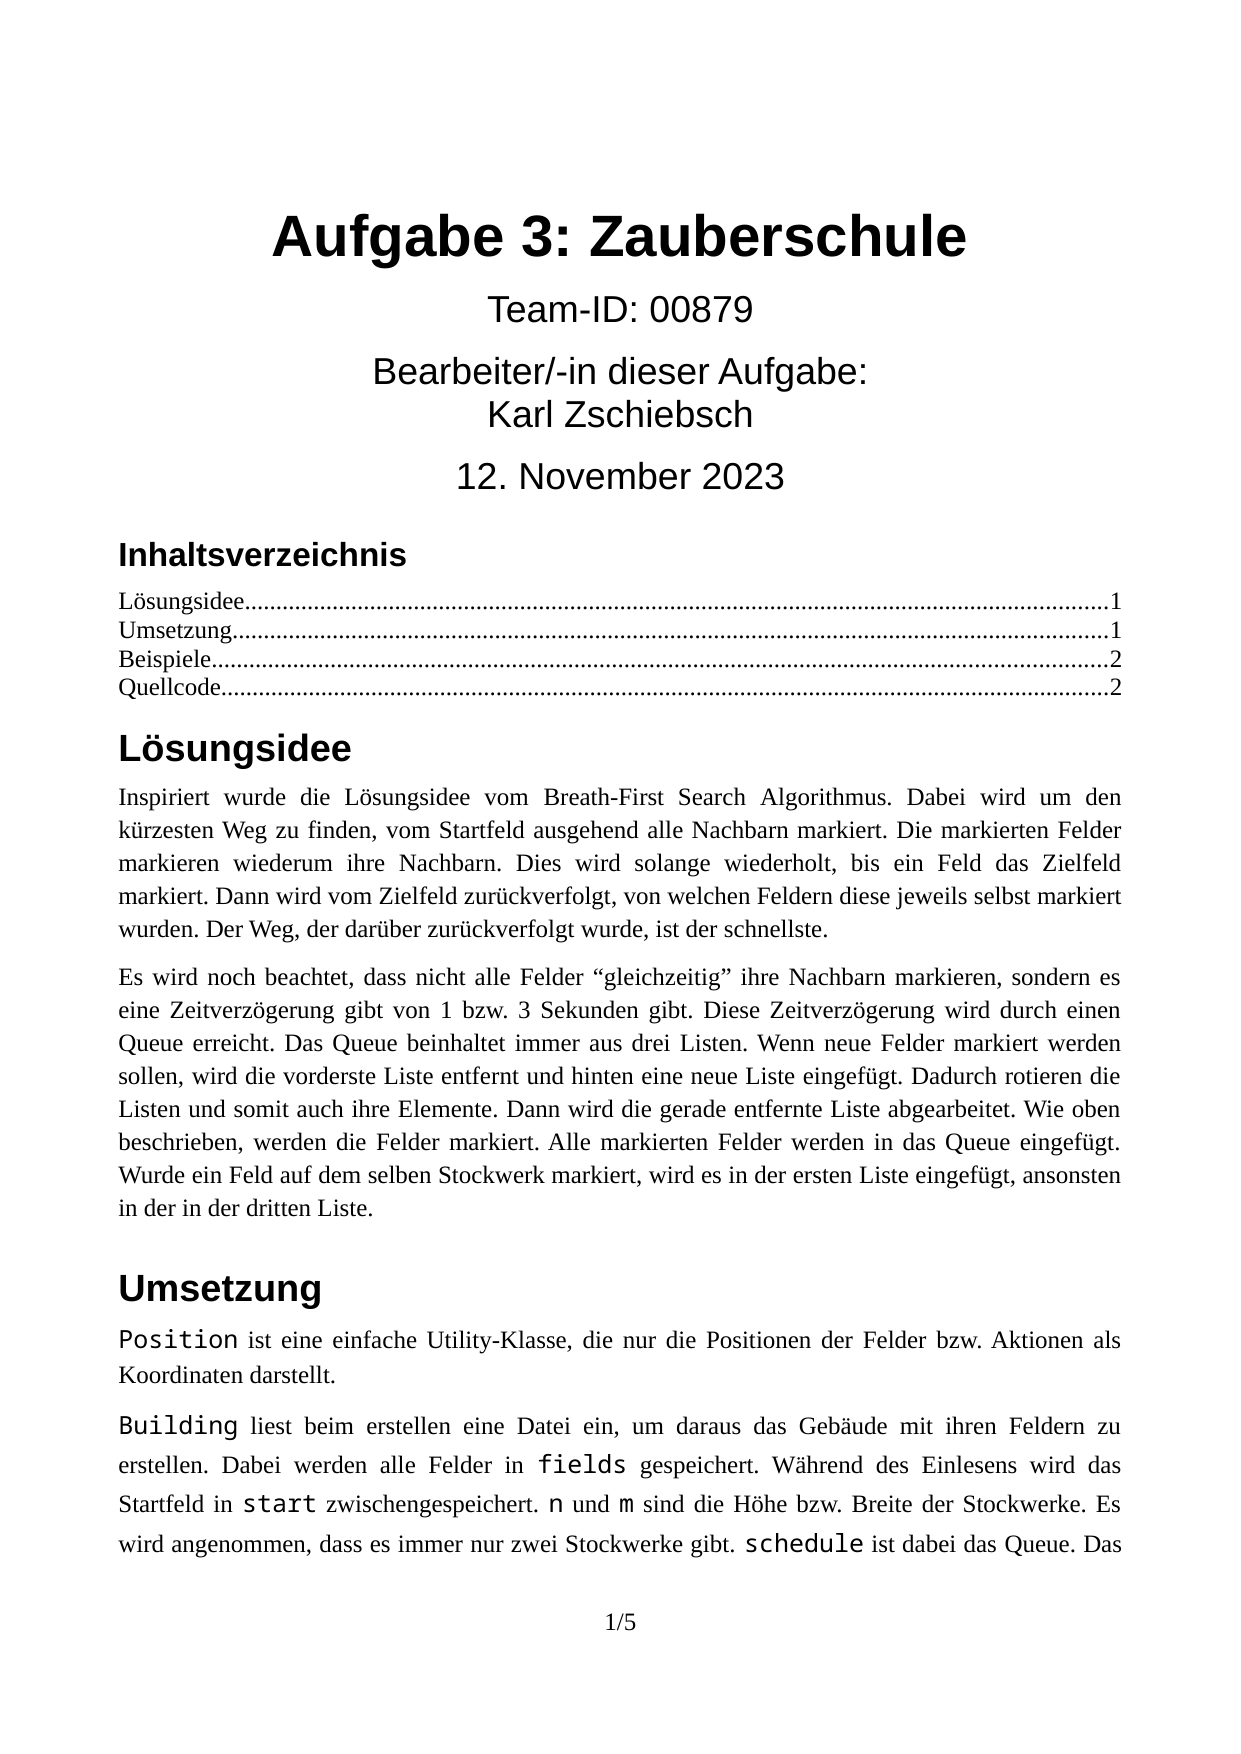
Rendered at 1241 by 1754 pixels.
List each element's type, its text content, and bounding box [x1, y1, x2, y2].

subtitle Team-ID: 00879 [118, 288, 1122, 331]
text Building liest beim erstellen eine Datei ein, um daraus das Gebäude mit ihren Feldern zu erstellen. Dabei werden alle Felder in fields gespeichert. Während des Einlesens wird das Startfeld in start zwischengespeichert. n und m sind die Höhe bzw. Breite der Stockwerke. Es wird angenommen, dass es immer nur zwei Stockwerke gibt. schedule ist dabei das Queue. Das [118, 1408, 1122, 1559]
text Position ist eine einfache Utility-Klasse, die nur die Positionen der Felder bzw. Aktionen als Koordinaten darstellt. [118, 1322, 1122, 1389]
text Lösungsidee 1 [118, 586, 1122, 615]
text Inspiriert wurde die Lösungsidee vom Breath-First Search Algorithmus. Dabei wird um den kürzesten Weg zu finden, vom Startfeld ausgehend alle Nachbarn markiert. Die markierten Felder markieren wiederum ihre Nachbarn. Dies wird solange wiederholt, bis ein Feld das Zielfeld markiert. Dann wird vom Zielfeld zurückverfolgt, von welchen Feldern diese jeweils selbst markiert wurden. Der Weg, der darüber zurückverfolgt wurde, ist der schnellste. [118, 782, 1122, 943]
text Es wird noch beachtet, dass nicht alle Felder “gleichzeitig” ihre Nachbarn markieren, sondern es eine Zeitverzögerung gibt von 1 bzw. 3 Sekunden gibt. Diese Zeitverzögerung wird durch einen Queue erreicht. Das Queue beinhaltet immer aus drei Listen. Wenn neue Felder markiert werden sollen, wird die vorderste Liste entfernt und hinten eine neue Liste eingefügt. Dadurch rotieren die Listen und somit auch ihre Elemente. Dann wird die gerade entfernte Liste abgearbeitet. Wie oben beschrieben, werden die Felder markiert. Alle markierten Felder werden in das Queue eingefügt. Wurde ein Feld auf dem selben Stockwerk markiert, wird es in der ersten Liste eingefügt, ansonsten in der in der dritten Liste. [118, 962, 1122, 1222]
text Beispiele 2 [118, 644, 1122, 672]
text Quellcode 2 [118, 672, 1122, 701]
subtitle Umsetzung [118, 1266, 1122, 1309]
subtitle Bearbeiter/-in dieser Aufgabe: Karl Zschiebsch [118, 349, 1122, 436]
subtitle Inhaltsverzeichnis [118, 535, 1122, 574]
subtitle 12. November 2023 [118, 454, 1122, 498]
text Umsetzung 1 [118, 615, 1122, 644]
subtitle Lösungsidee [118, 726, 1122, 770]
title Aufgabe 3: Zauberschule [118, 202, 1122, 269]
